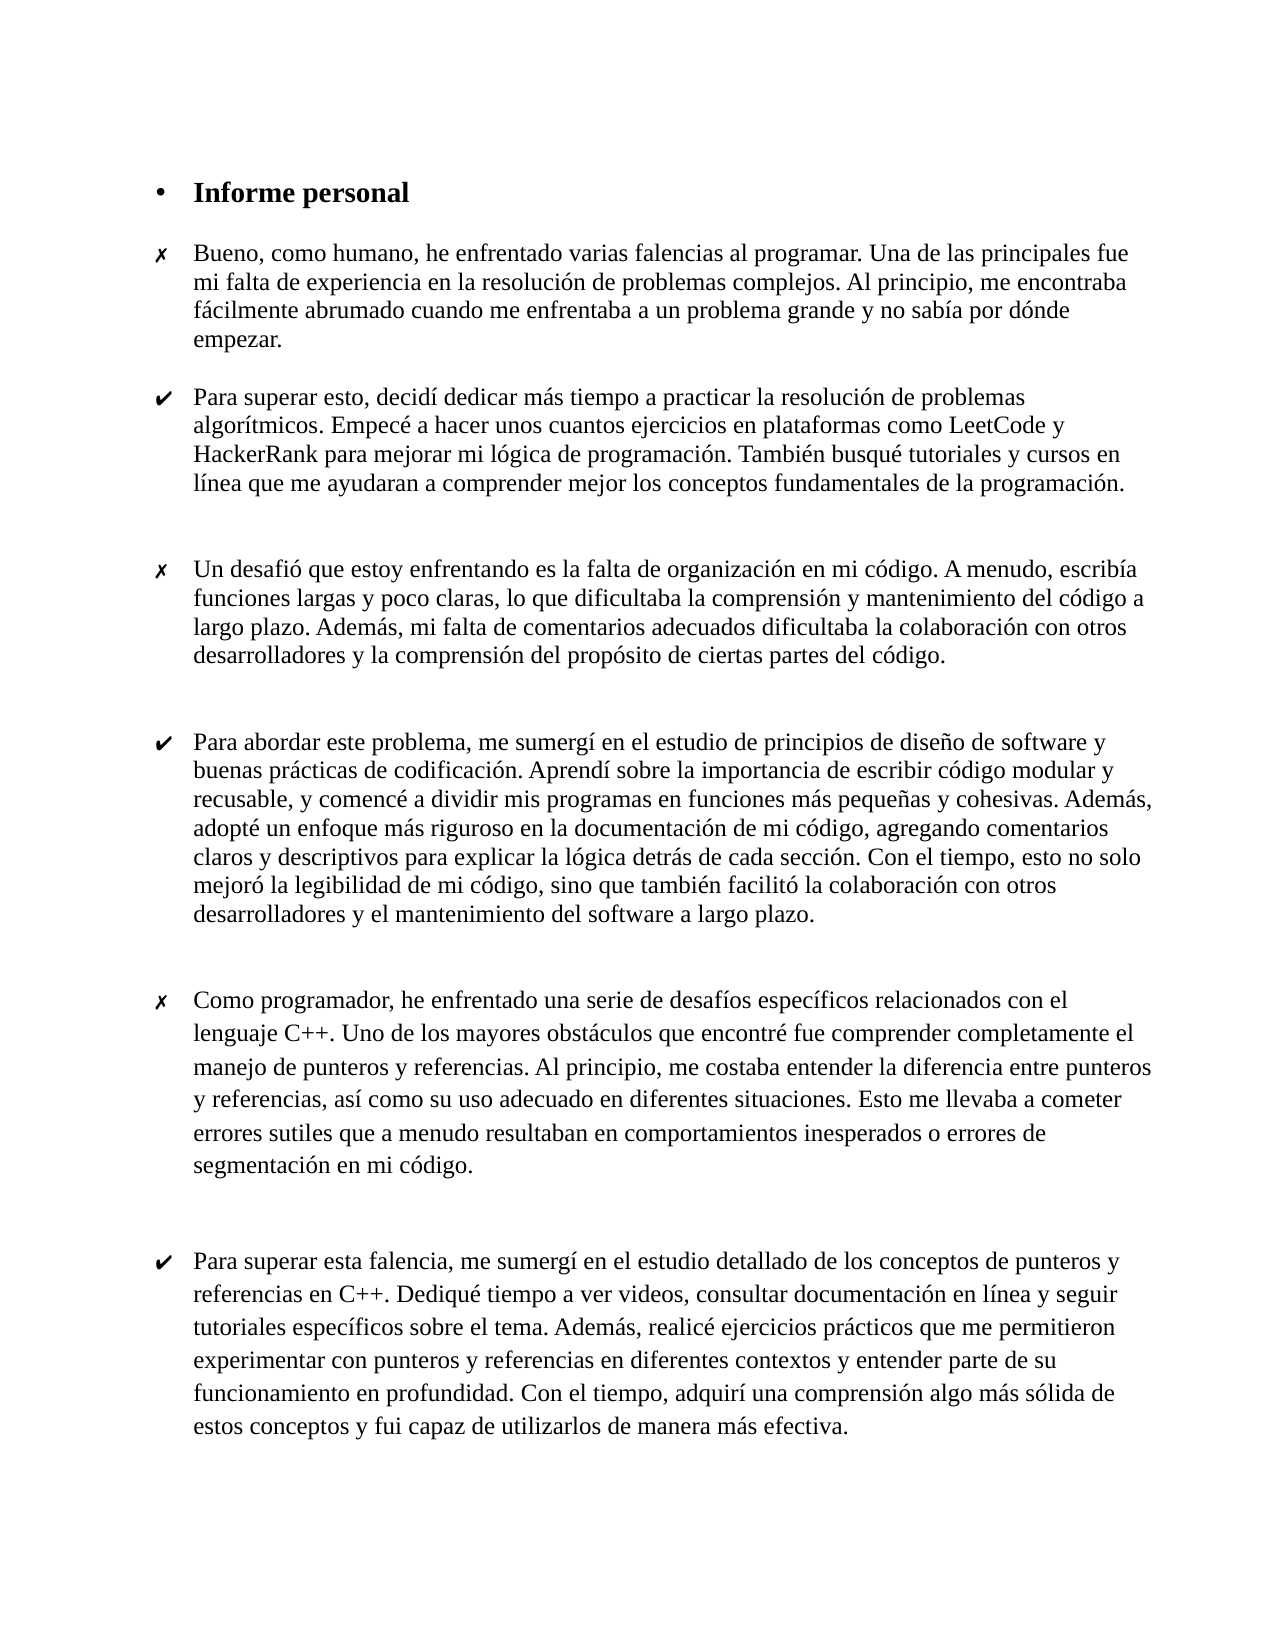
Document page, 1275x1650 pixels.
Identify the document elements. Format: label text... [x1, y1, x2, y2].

list Un desafió que estoy enfrentando es la falta de organización en mi código. A menudo, escribía funciones largas y poco claras, lo que dificultaba la comprensión y mantenimiento del código a largo plazo. Además, mi falta de comentarios adecuados dificultaba la colaboración con otros desarrolladores y la comprensión del propósito de ciertas partes del código. [156, 554, 1157, 669]
list Para superar esto, decidí dedicar más tiempo a practicar la resolución de problemas algorítmicos. Empecé a hacer unos cuantos ejercicios en plataformas como LeetCode y HackerRank para mejorar mi lógica de programación. También busqué tutoriales y cursos en línea que me ayudaran a comprender mejor los conceptos fundamentales de la programación. [156, 382, 1157, 497]
list Bueno, como humano, he enfrentado varias falencias al programar. Una de las principales fue mi falta de experiencia en la resolución de problemas complejos. Al principio, me encontraba fácilmente abrumado cuando me enfrentaba a un problema grande y no sabía por dónde empezar. [156, 238, 1157, 353]
list Informe personal [156, 176, 1157, 209]
list Para abordar este problema, me sumergí en el estudio de principios de diseño de software y buenas prácticas de codificación. Aprendí sobre la importancia de escribir código modular y recusable, y comencé a dividir mis programas en funciones más pequeñas y cohesivas. Además, adopté un enfoque más riguroso en la documentación de mi código, agregando comentarios claros y descriptivos para explicar la lógica detrás de cada sección. Con el tiempo, esto no solo mejoró la legibilidad de mi código, sino que también facilitó la colaboración con otros desarrolladores y el mantenimiento del software a largo plazo. [156, 727, 1157, 928]
list Como programador, he enfrentado una serie de desafíos específicos relacionados con el lenguaje C++. Uno de los mayores obstáculos que encontré fue comprender completamente el manejo de punteros y referencias. Al principio, me costaba entender la diferencia entre punteros y referencias, así como su uso adecuado en diferentes situaciones. Esto me llevaba a cometer errores sutiles que a menudo resultaban en comportamientos inesperados o errores de segmentación en mi código. [156, 986, 1157, 1179]
list Para superar esta falencia, me sumergí en el estudio detallado de los conceptos de punteros y referencias en C++. Dediqué tiempo a ver videos, consultar documentación en línea y seguir tutoriales específicos sobre el tema. Además, realicé ejercicios prácticos que me permitieron experimentar con punteros y referencias en diferentes contextos y entender parte de su funcionamiento en profundidad. Con el tiempo, adquirí una comprensión algo más sólida de estos conceptos y fui capaz de utilizarlos de manera más efectiva. [156, 1246, 1157, 1473]
